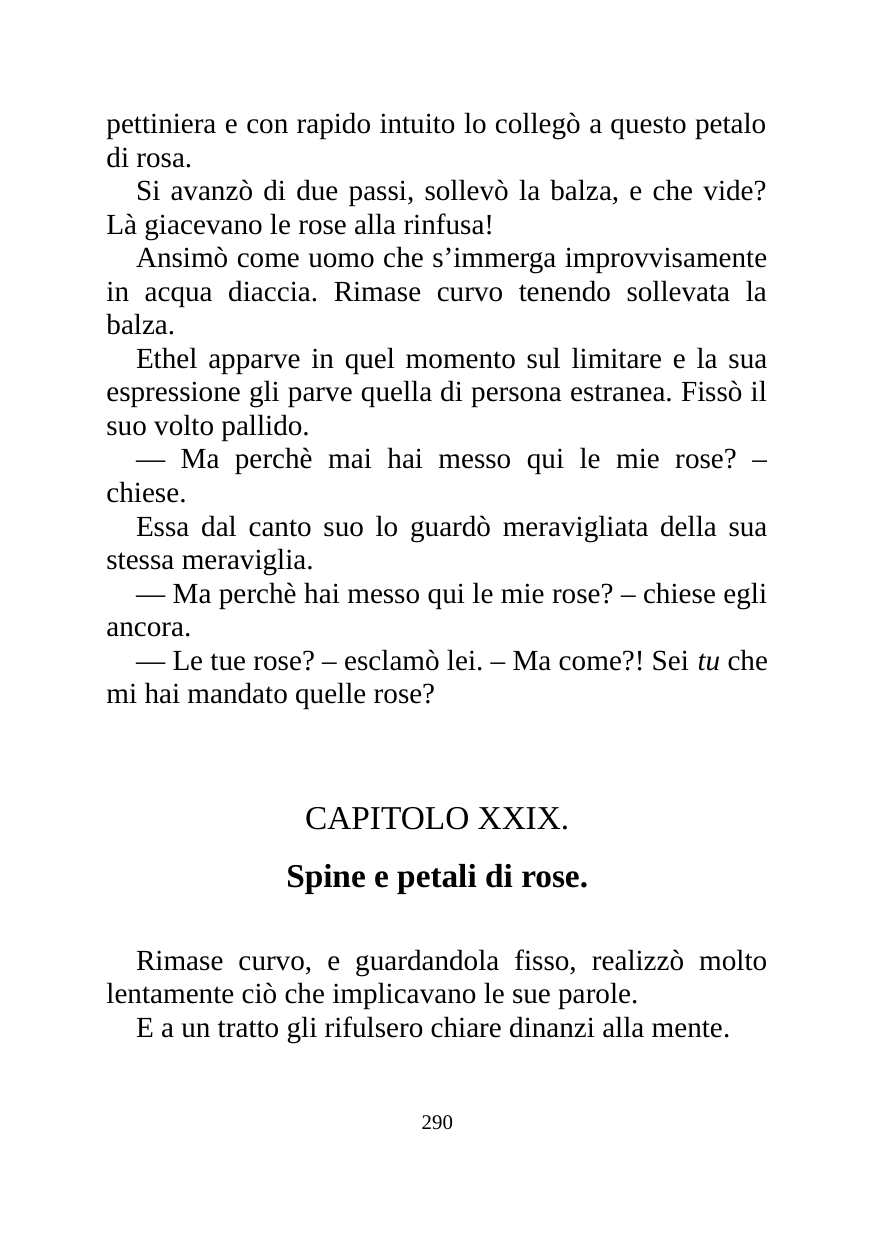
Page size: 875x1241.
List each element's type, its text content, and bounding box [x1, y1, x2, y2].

text Ansimò come uomo che s’immerga improvvisamente in acqua diaccia. Rimase curvo tenendo sollevata la balza. [106, 240, 768, 341]
text Ethel apparve in quel momento sul limitare e la sua espressione gli parve quella di persona estranea. Fissò il suo volto pallido. [106, 341, 768, 442]
text pettiniera e con rapido intuito lo collegò a questo petalo di rosa. [106, 106, 768, 173]
text — Ma perchè mai hai messo qui le mie rose? – chiese. [106, 442, 768, 509]
text Rimase curvo, e guardandola fisso, realizzò molto lentamente ciò che implicavano le sue parole. [106, 943, 768, 1010]
subtitle CAPITOLO XXIX. Spine e petali di rose. [106, 798, 768, 894]
text — Ma perchè hai messo qui le mie rose? – chiese egli ancora. [106, 576, 768, 643]
text Si avanzò di due passi, sollevò la balza, e che vide? Là giacevano le rose alla rinfusa! [106, 173, 768, 240]
text E a un tratto gli rifulsero chiare dinanzi alla mente. [106, 1010, 768, 1044]
text — Le tue rose? – esclamò lei. – Ma come?! Sei tu che mi hai mandato quelle rose? [106, 643, 768, 710]
text Essa dal canto suo lo guardò meravigliata della sua stessa meraviglia. [106, 509, 768, 576]
